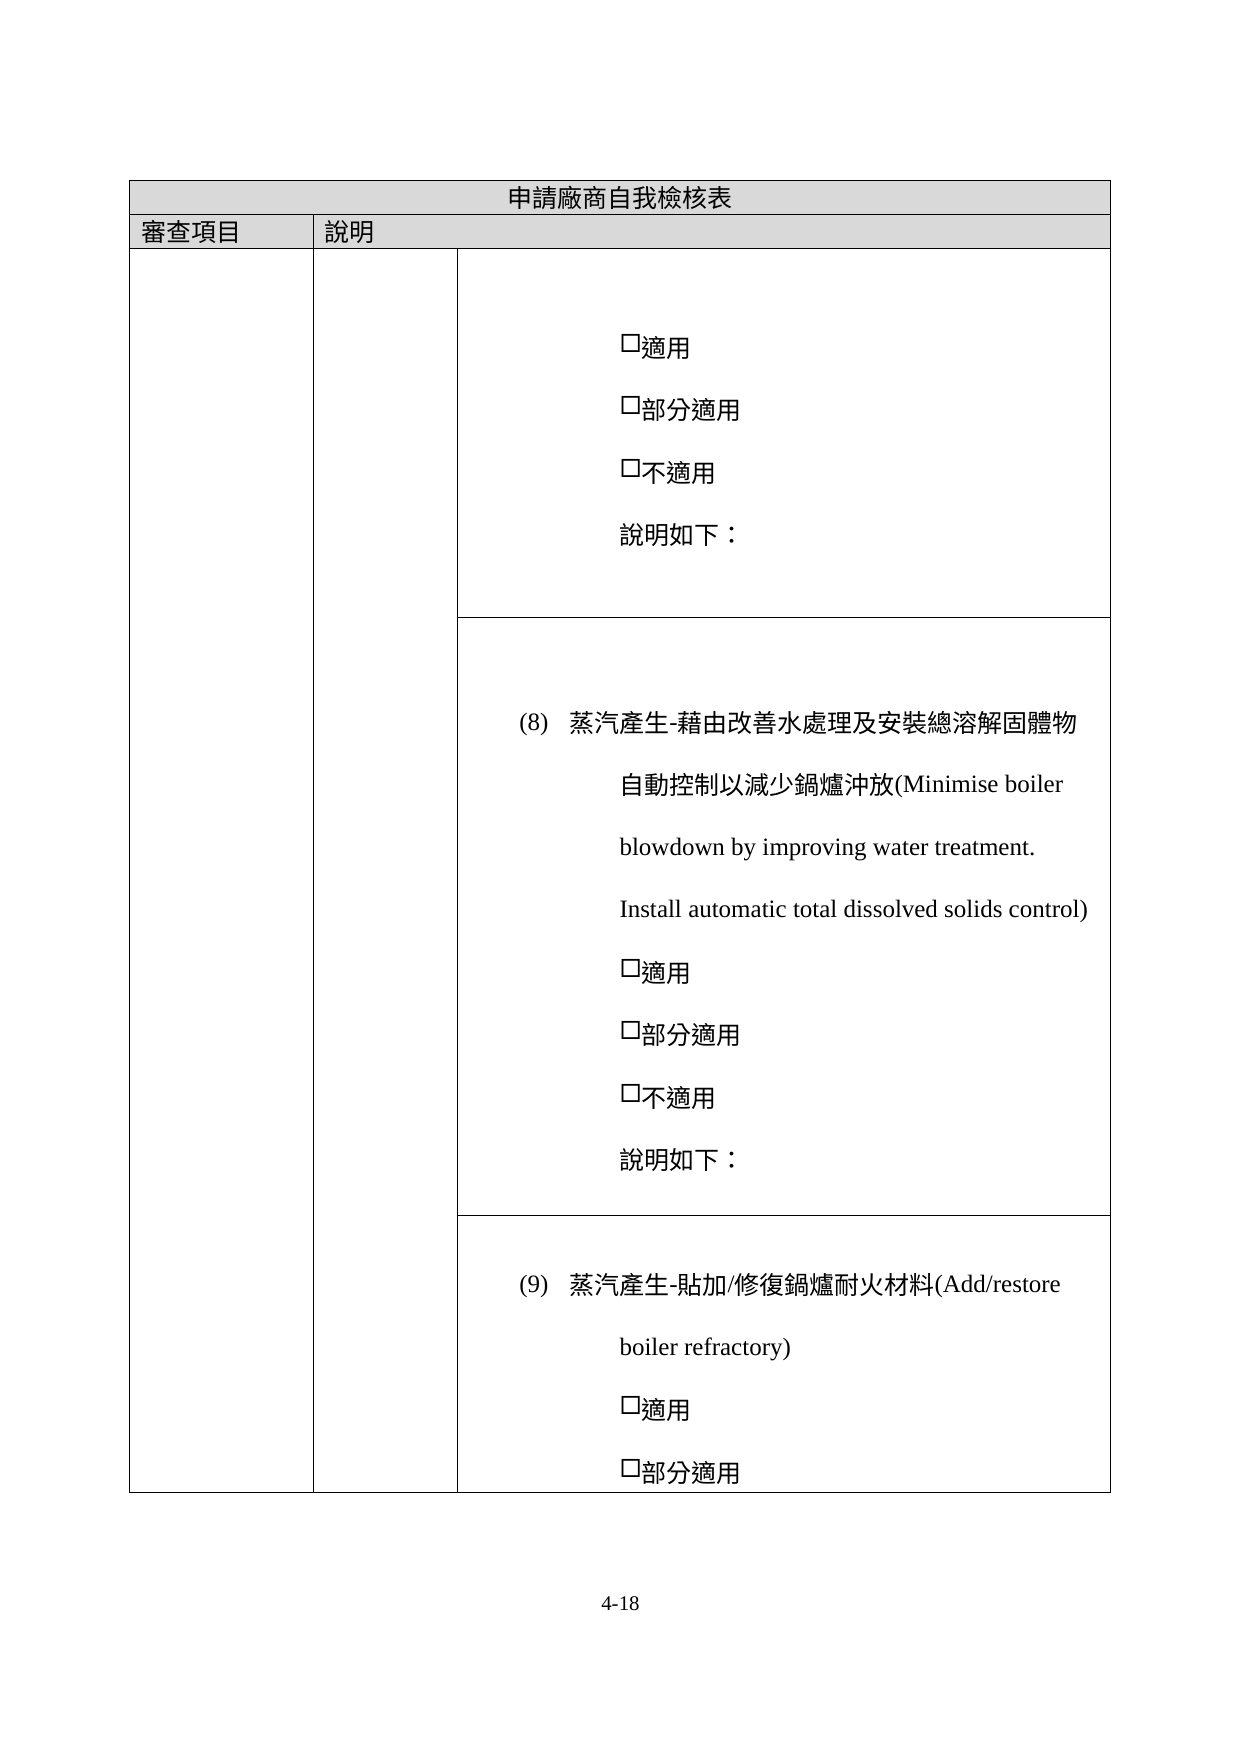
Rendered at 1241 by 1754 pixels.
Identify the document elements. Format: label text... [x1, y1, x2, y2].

table_cell [314, 249, 457, 1492]
table_cell 蒸汽產生-貼加/修復鍋爐耐火材料(Add/restore boiler refractory) 適用 部分適用 [458, 1216, 1110, 1492]
table_cell [130, 249, 313, 1492]
table_cell 審查項目 [130, 215, 313, 248]
table_cell 適用 部分適用 不適用 說明如下： [458, 249, 1110, 617]
table_cell 蒸汽產生-藉由改善水處理及安裝總溶解固體物自動控制以減少鍋爐沖放(Minimise boiler blowdown by improving water treatment. Install automatic total dissolved solids control) 適用 部分適用 不適用 說明如下： [458, 618, 1110, 1215]
table_header 申請廠商自我檢核表 [130, 181, 1110, 214]
table_cell 說明 [314, 215, 1110, 248]
